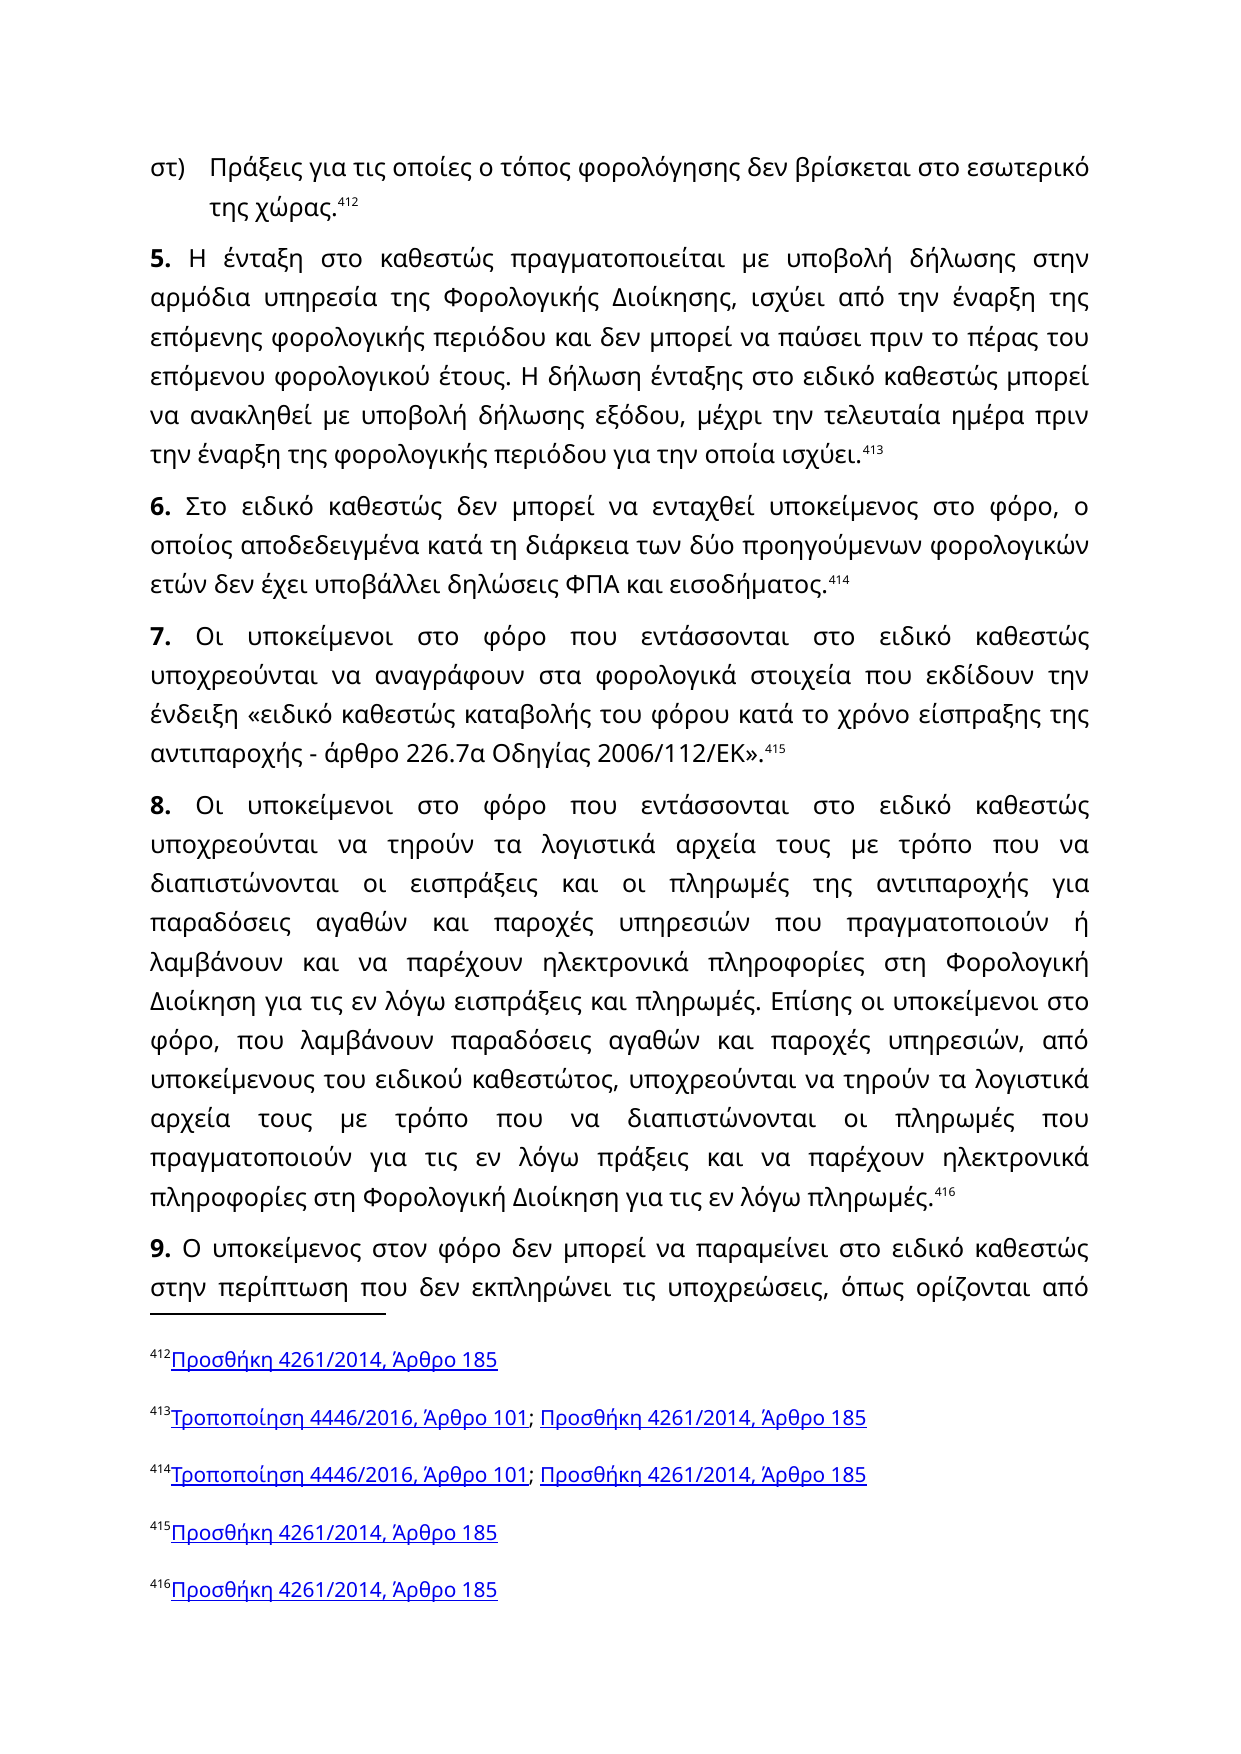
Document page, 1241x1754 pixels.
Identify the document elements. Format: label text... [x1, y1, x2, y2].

text Προσθήκη 4261/2014, Άρθρο 185 [150, 1345, 1090, 1373]
text 9. Ο υποκείμενος στον φόρο δεν μπορεί να παραμείνει στο ειδικό καθεστώς στην περίπτωση που δεν εκπληρώνει τις υποχρεώσεις, όπως ορίζονται από [150, 1231, 1090, 1304]
text 5. Η ένταξη στο καθεστώς πραγματοποιείται με υποβολή δήλωσης στην αρμόδια υπηρεσία της Φορολογικής Διοίκησης, ισχύει από την έναρξη της επόμενης φορολογικής περιόδου και δεν μπορεί να παύσει πριν το πέρας του επόμενου φορολογικού έτους. Η δήλωση ένταξης στο ειδικό καθεστώς μπορεί να ανακληθεί με υποβολή δήλωσης εξόδου, μέχρι την τελευταία ημέρα πριν την έναρξη της φορολογικής περιόδου για την οποία ισχύει. [150, 241, 1090, 471]
text 6. Στο ειδικό καθεστώς δεν μπορεί να ενταχθεί υποκείμενος στο φόρο, ο οποίος αποδεδειγμένα κατά τη διάρκεια των δύο προηγούμενων φορολογικών ετών δεν έχει υποβάλλει δηλώσεις ΦΠΑ και εισοδήματος. [150, 488, 1090, 601]
text 8. Οι υποκείμενοι στο φόρο που εντάσσονται στο ειδικό καθεστώς υποχρεούνται να τηρούν τα λογιστικά αρχεία τους με τρόπο που να διαπιστώνονται οι εισπράξεις και οι πληρωμές της αντιπαροχής για παραδόσεις αγαθών και παροχές υπηρεσιών που πραγματοποιούν ή λαμβάνουν και να παρέχουν ηλεκτρονικά πληροφορίες στη Φορολογική Διοίκηση για τις εν λόγω εισπράξεις και πληρωμές. Επίσης οι υποκείμενοι στο φόρο, που λαμβάνουν παραδόσεις αγαθών και παροχές υπηρεσιών, από υποκείμενους του ειδικού καθεστώτος, υποχρεούνται να τηρούν τα λογιστικά αρχεία τους με τρόπο που να διαπιστώνονται οι πληρωμές που πραγματοποιούν για τις εν λόγω πράξεις και να παρέχουν ηλεκτρονικά πληροφορίες στη Φορολογική Διοίκηση για τις εν λόγω πληρωμές. [150, 787, 1090, 1213]
text Προσθήκη 4261/2014, Άρθρο 185 [150, 1576, 1090, 1604]
text Τροποποίηση 4446/2016, Άρθρο 101; Προσθήκη 4261/2014, Άρθρο 185 [150, 1460, 1090, 1489]
list στ) Πράξεις για τις οποίες ο τόπος φορολόγησης δεν βρίσκεται στο εσωτερικό της χώρας. [150, 150, 1090, 223]
text Προσθήκη 4261/2014, Άρθρο 185 [150, 1518, 1090, 1546]
text 7. Οι υποκείμενοι στο φόρο που εντάσσονται στο ειδικό καθεστώς υποχρεούνται να αναγράφουν στα φορολογικά στοιχεία που εκδίδουν την ένδειξη «ειδικό καθεστώς καταβολής του φόρου κατά το χρόνο είσπραξης της αντιπαροχής - άρθρο 226.7α Οδηγίας 2006/112/ΕΚ». [150, 618, 1090, 770]
text Τροποποίηση 4446/2016, Άρθρο 101; Προσθήκη 4261/2014, Άρθρο 185 [150, 1403, 1090, 1431]
